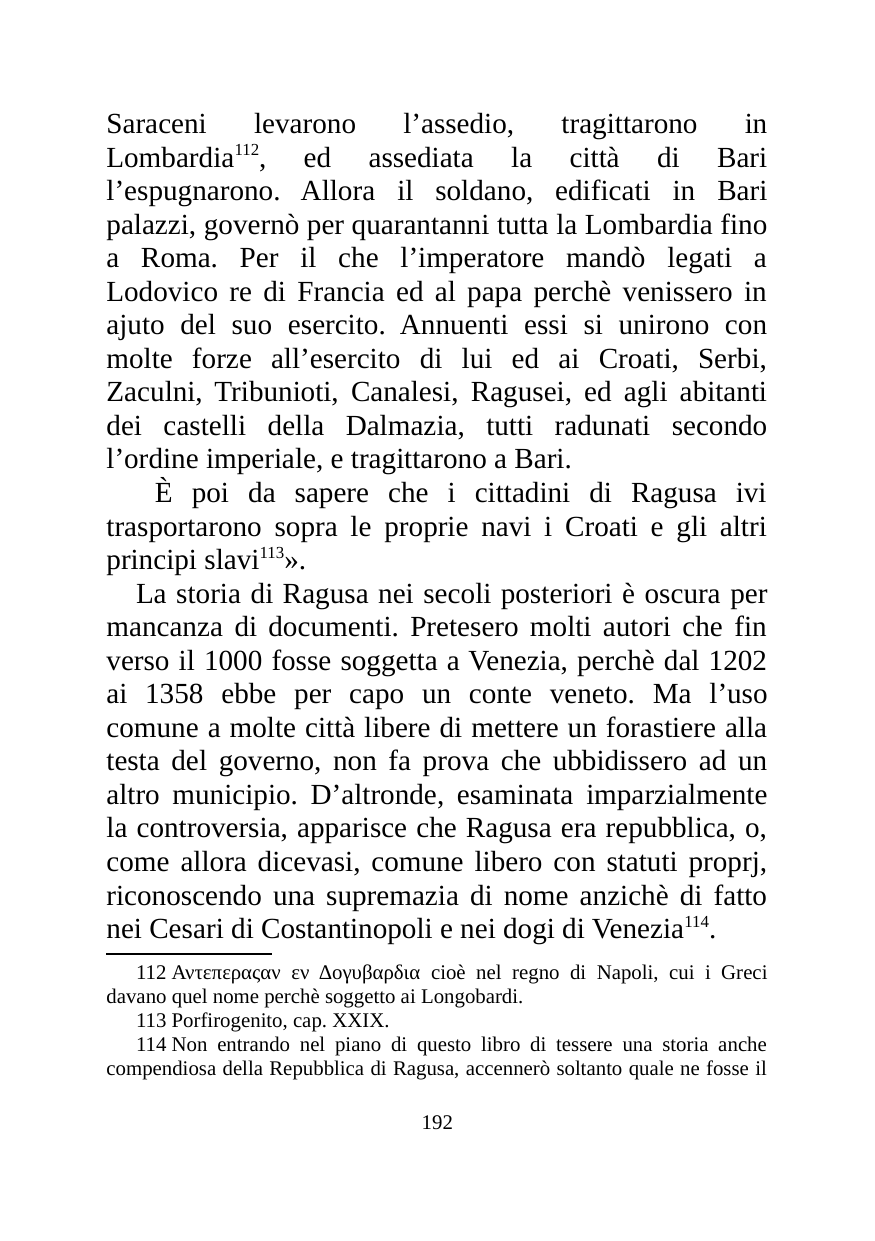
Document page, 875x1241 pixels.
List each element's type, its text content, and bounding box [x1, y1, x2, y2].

text È poi da sapere che i cittadini di Ragusa ivi trasportarono sopra le proprie navi i Croati e gli altri principi slavi». [106, 475, 768, 576]
text Non entrando nel piano di questo libro di tessere una storia anche compendiosa della Repubblica di Ragusa, accennerò soltanto quale ne fosse il [106, 1032, 768, 1080]
text Porfirogenito, cap. XXIX. [106, 1008, 768, 1032]
text La storia di Ragusa nei secoli posteriori è oscura per mancanza di documenti. Pretesero molti autori che fin verso il 1000 fosse soggetta a Venezia, perchè dal 1202 ai 1358 ebbe per capo un conte veneto. Ma l’uso comune a molte città libere di mettere un forastiere alla testa del governo, non fa prova che ubbidissero ad un altro municipio. D’altronde, esaminata imparzialmente la controversia, apparisce che Ragusa era repubblica, o, come allora dicevasi, comune libero con statuti proprj, riconoscendo una supremazia di nome anzichè di fatto nei Cesari di Costantinopoli e nei dogi di Venezia. [106, 576, 768, 945]
text Αντεπεραςαν εν Δογυβαρδια cioè nel regno di Napoli, cui i Greci davano quel nome perchè soggetto ai Longobardi. [106, 960, 768, 1008]
text Saraceni levarono l’assedio, tragittarono in Lombardia, ed assediata la città di Bari l’espugnarono. Allora il soldano, edificati in Bari palazzi, governò per quarantanni tutta la Lombardia fino a Roma. Per il che l’imperatore mandò legati a Lodovico re di Francia ed al papa perchè venissero in ajuto del suo esercito. Annuenti essi si unirono con molte forze all’esercito di lui ed ai Croati, Serbi, Zaculni, Tribunioti, Canalesi, Ragusei, ed agli abitanti dei castelli della Dalmazia, tutti radunati secondo l’ordine imperiale, e tragittarono a Bari. [106, 106, 768, 475]
